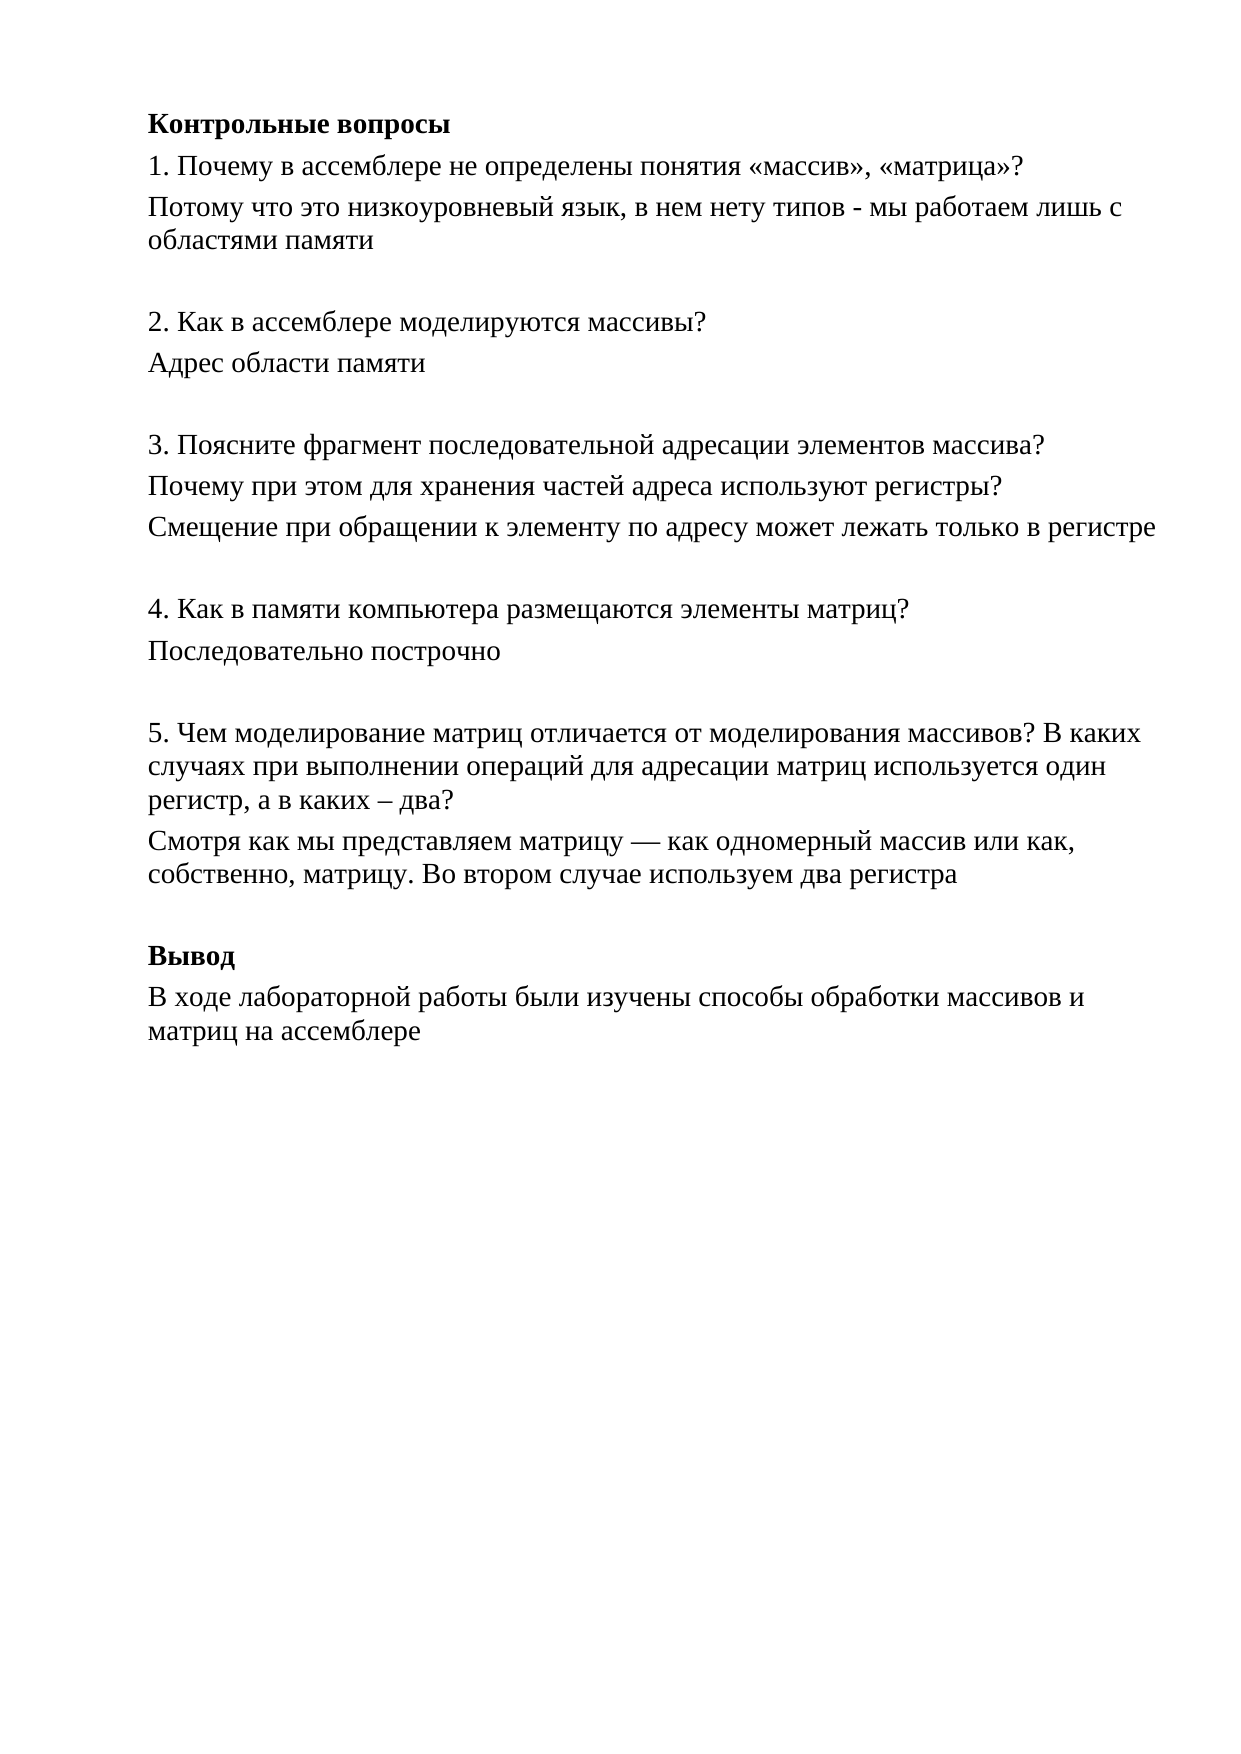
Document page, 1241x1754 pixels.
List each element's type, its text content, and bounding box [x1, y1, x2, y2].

text 2. Как в ассемблере моделируются массивы? [148, 304, 1181, 338]
text Смещение при обращении к элементу по адресу может лежать только в регистре [148, 509, 1181, 543]
text Адрес области памяти [148, 345, 1181, 379]
text 3. Поясните фрагмент последовательной адресации элементов массива? [148, 427, 1181, 461]
text В ходе лабораторной работы были изучены способы обработки массивов и матриц на ассемблере [148, 979, 1181, 1047]
text Почему при этом для хранения частей адреса используют регистры? [148, 468, 1181, 502]
text 4. Как в памяти компьютера размещаются элементы матриц? [148, 592, 1181, 625]
text 5. Чем моделирование матриц отличается от моделирования массивов? В каких случаях при выполнении операций для адресации матриц используется один регистр, а в каких – два? [148, 715, 1181, 815]
text Потому что это низкоуровневый язык, в нем нету типов - мы работаем лишь с областями памяти [148, 189, 1181, 256]
text Последовательно построчно [148, 633, 1181, 666]
text Контрольные вопросы [148, 107, 1181, 140]
text Смотря как мы представляем матрицу — как одномерный массив или как, собственно, матрицу. Во втором случае используем два регистра [148, 823, 1181, 890]
text Вывод [148, 938, 1181, 972]
text 1. Почему в ассемблере не определены понятия «массив», «матрица»? [148, 148, 1181, 181]
